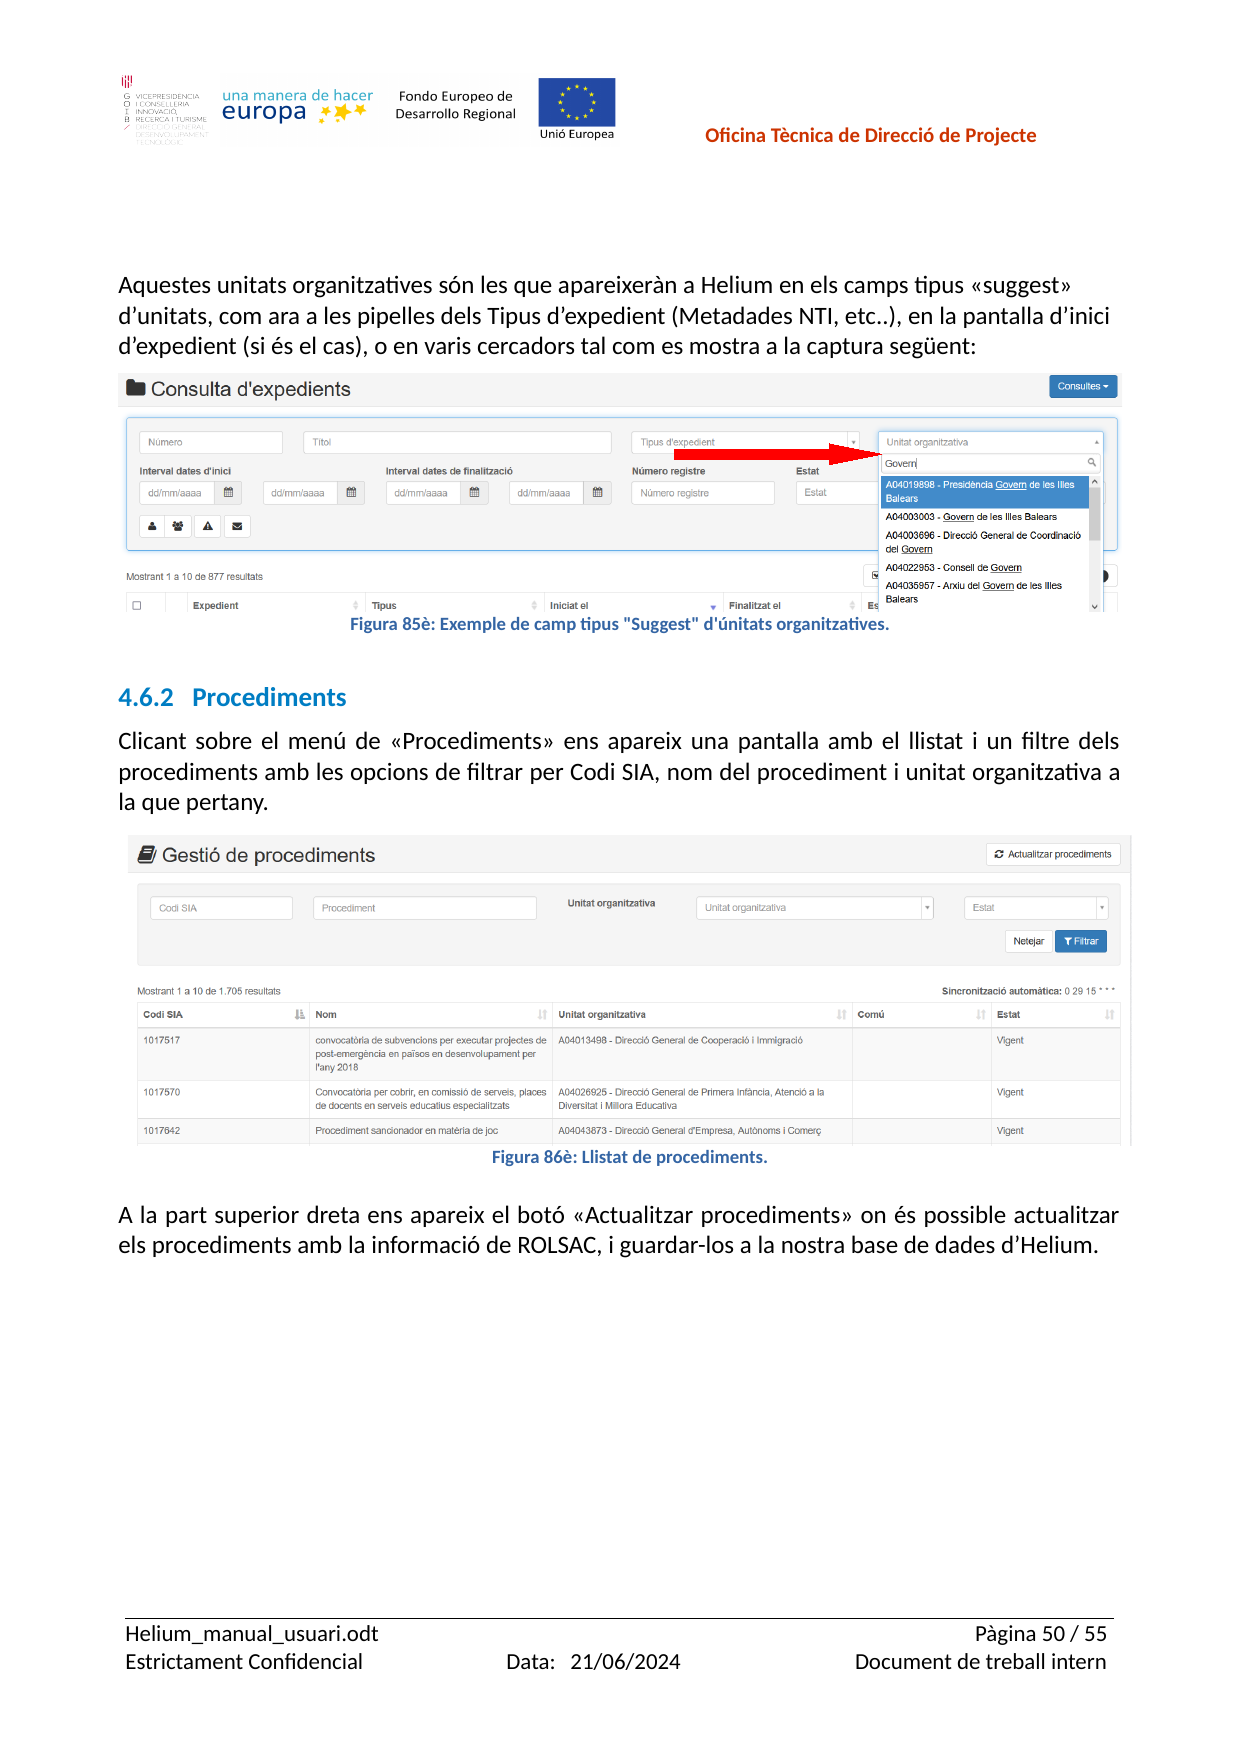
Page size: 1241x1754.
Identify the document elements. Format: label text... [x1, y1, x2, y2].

picture [118, 73, 213, 147]
picture [219, 73, 621, 147]
picture [127, 835, 1132, 1146]
picture [118, 373, 1123, 612]
text Figura 86è: Llistat de procediments. [128, 1146, 1132, 1169]
text A la part superior dreta ens apareix el botó «Actualitzar procediments» on és possible actualitzar els procediments amb la informació de ROLSAC, i guardar-los a la nostra base de dades d’Helium. [118, 1199, 1122, 1260]
text Aquestes unitats organitzatives són les que apareixeràn a Helium en els camps tipus «suggest» d’unitats, com ara a les pipelles dels Tipus d’expedient (Metadades NTI, etc..), en la pantalla d’inici d’expedient (si és el cas), o en varis cercadors tal com es mostra a la captura següent: [118, 269, 1122, 361]
text Clicant sobre el menú de «Procediments» ens apareix una pantalla amb el llistat i un filtre dels procediments amb les opcions de filtrar per Codi SIA, nom del procediment i unitat organitzativa a la que pertany. [118, 725, 1122, 817]
text Figura 85è: Exemple de camp tipus "Suggest" d'únitats organitzatives. [118, 612, 1122, 635]
subtitle Procediments [118, 680, 1122, 713]
